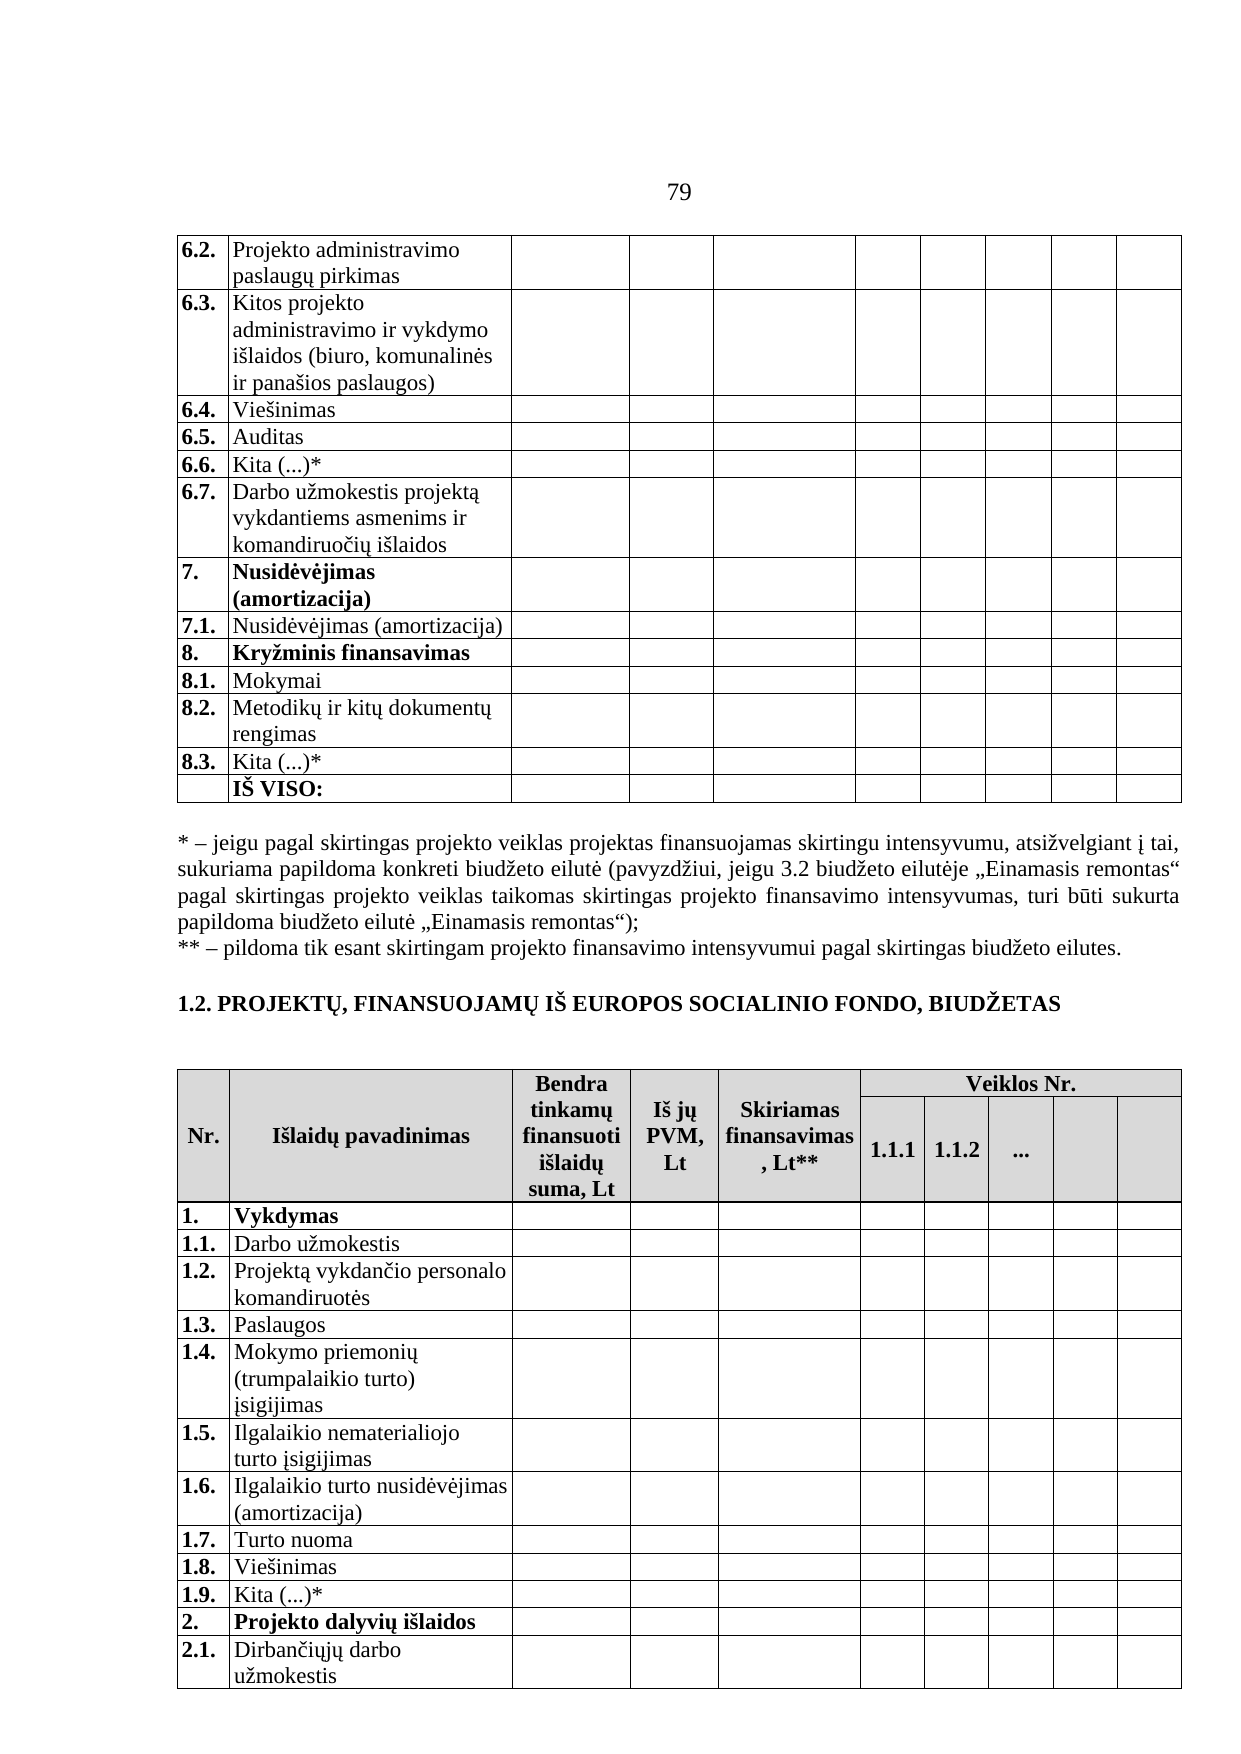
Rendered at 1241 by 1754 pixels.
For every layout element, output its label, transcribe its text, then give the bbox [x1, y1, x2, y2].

table_cell Paslaugos [230, 1311, 512, 1337]
text ** – pildoma tik esant skirtingam projekto finansavimo intensyvumui pagal skirtingas biudžeto eilutes. [177, 934, 1181, 961]
table_cell Projektą vykdančio personalo komandiruotės [230, 1257, 512, 1310]
table_cell 2. [178, 1608, 229, 1634]
table_cell [986, 667, 1051, 693]
table_cell [1118, 1311, 1181, 1337]
table_cell [1052, 478, 1116, 557]
table_cell 8.2. [178, 694, 228, 747]
table_cell [714, 423, 855, 450]
table_cell [1117, 612, 1181, 638]
table_cell [630, 478, 713, 557]
table_cell [861, 1311, 924, 1337]
table_header Nr. [178, 1070, 229, 1201]
table_cell [631, 1203, 718, 1229]
table_cell Auditas [229, 423, 511, 450]
table_cell [1054, 1339, 1117, 1417]
table_cell [986, 423, 1051, 450]
table_cell [1052, 396, 1116, 422]
table_cell [989, 1636, 1053, 1688]
table_cell [921, 478, 985, 557]
table_cell [513, 1581, 630, 1607]
table_cell [1052, 639, 1116, 666]
table_cell [630, 290, 713, 395]
table_cell [630, 558, 713, 611]
table_cell 1.1. [178, 1230, 229, 1256]
table_cell 6.6. [178, 451, 228, 477]
table_cell [631, 1230, 718, 1256]
table_cell [178, 775, 228, 802]
table_cell [1054, 1526, 1117, 1552]
table_cell [921, 236, 985, 288]
table_cell [1117, 667, 1181, 693]
table_cell [986, 451, 1051, 477]
table_cell [1052, 451, 1116, 477]
table_cell [1118, 1339, 1181, 1417]
table_cell [714, 558, 855, 611]
table_cell [714, 396, 855, 422]
table_cell [630, 236, 713, 288]
table_cell [989, 1311, 1053, 1337]
table_cell Ilgalaikio nematerialiojo turto įsigijimas [230, 1419, 512, 1471]
table_cell [512, 639, 629, 666]
table_cell [719, 1230, 860, 1256]
text 1.2. PROJEKTŲ, FINANSUOJAMŲ IŠ EUROPOS SOCIALINIO FONDO, BIUDŽETAS [177, 989, 1181, 1016]
table_cell [861, 1203, 924, 1229]
table_cell [861, 1339, 924, 1417]
table_cell [861, 1608, 924, 1634]
table_cell [921, 612, 985, 638]
table_cell Darbo užmokestis projektą vykdantiems asmenims ir komandiruočių išlaidos [229, 478, 511, 557]
table_cell [1054, 1203, 1117, 1229]
table_cell [925, 1419, 988, 1471]
table_cell [1117, 775, 1181, 802]
table_cell [1117, 423, 1181, 450]
table_cell [719, 1472, 860, 1525]
table_cell [512, 290, 629, 395]
table_cell [1052, 667, 1116, 693]
table_cell [921, 775, 985, 802]
table_cell [989, 1230, 1053, 1256]
table_cell [1117, 639, 1181, 666]
table_cell 1.1.2 [925, 1097, 988, 1201]
table_cell [631, 1257, 718, 1310]
table_cell [719, 1203, 860, 1229]
table_cell [719, 1554, 860, 1580]
table_cell [989, 1526, 1053, 1552]
table_cell Darbo užmokestis [230, 1230, 512, 1256]
table_cell [1118, 1608, 1181, 1634]
table_cell IŠ VISO: [229, 775, 511, 802]
table_cell [1054, 1472, 1117, 1525]
table_cell 6.7. [178, 478, 228, 557]
table_cell [714, 290, 855, 395]
table_cell [513, 1636, 630, 1688]
table_cell [989, 1203, 1053, 1229]
table_cell [512, 612, 629, 638]
table_cell [1054, 1608, 1117, 1634]
table_cell [512, 236, 629, 288]
table_cell 7.1. [178, 612, 228, 638]
table_cell [921, 423, 985, 450]
table_cell [921, 558, 985, 611]
table_cell [856, 478, 920, 557]
table_cell [630, 396, 713, 422]
table_cell [856, 290, 920, 395]
table_cell [989, 1608, 1053, 1634]
table_cell Dirbančiųjų darbo užmokestis [230, 1636, 512, 1688]
table_cell [631, 1636, 718, 1688]
table_cell [1117, 396, 1181, 422]
table_cell [986, 558, 1051, 611]
table_cell [513, 1257, 630, 1310]
table_cell [921, 290, 985, 395]
table_cell [1117, 451, 1181, 477]
table_cell [1054, 1554, 1117, 1580]
table_cell [512, 451, 629, 477]
table_cell Kitos projekto administravimo ir vykdymo išlaidos (biuro, komunalinės ir panašios paslaugos) [229, 290, 511, 395]
table_cell [1052, 612, 1116, 638]
table_cell [921, 639, 985, 666]
table_cell 7. [178, 558, 228, 611]
table_cell [630, 667, 713, 693]
table_cell [989, 1339, 1053, 1417]
table_cell 6.5. [178, 423, 228, 450]
table_cell Vykdymas [230, 1203, 512, 1229]
table_cell [856, 236, 920, 288]
table_cell [989, 1581, 1053, 1607]
table_cell 1.1.1 [861, 1097, 924, 1201]
table_cell [513, 1311, 630, 1337]
table_cell [856, 667, 920, 693]
table_cell [719, 1581, 860, 1607]
table_cell [861, 1636, 924, 1688]
table_cell 6.3. [178, 290, 228, 395]
table_cell [513, 1339, 630, 1417]
table_cell [1117, 478, 1181, 557]
table_cell [714, 775, 855, 802]
table_cell [921, 667, 985, 693]
table_cell [921, 748, 985, 774]
table_cell [1117, 694, 1181, 747]
table_cell [921, 396, 985, 422]
table_cell [1054, 1419, 1117, 1471]
table_cell [861, 1419, 924, 1471]
table_cell [989, 1554, 1053, 1580]
table_cell 6.4. [178, 396, 228, 422]
table_cell [513, 1526, 630, 1552]
table_cell 1.3. [178, 1311, 229, 1337]
table_cell 8.1. [178, 667, 228, 693]
table_cell [986, 290, 1051, 395]
table_cell [861, 1230, 924, 1256]
table_cell [986, 396, 1051, 422]
table_cell [630, 423, 713, 450]
table_cell 8. [178, 639, 228, 666]
table_cell Kryžminis finansavimas [229, 639, 511, 666]
table_cell [513, 1608, 630, 1634]
table_cell Kita (...)* [229, 451, 511, 477]
table_cell [1052, 694, 1116, 747]
table_cell Ilgalaikio turto nusidėvėjimas (amortizacija) [230, 1472, 512, 1525]
table_cell [925, 1230, 988, 1256]
table_cell [1117, 748, 1181, 774]
text * – jeigu pagal skirtingas projekto veiklas projektas finansuojamas skirtingu intensyvumu, atsižvelgiant į tai, sukuriama papildoma konkreti biudžeto eilutė (pavyzdžiui, jeigu 3.2 biudžeto eilutėje „Einamasis remontas“ pagal skirtingas projekto veiklas taikomas skirtingas projekto finansavimo intensyvumas, turi būti sukurta papildoma biudžeto eilutė „Einamasis remontas“); [177, 829, 1181, 934]
table_cell [925, 1608, 988, 1634]
table_cell [512, 423, 629, 450]
table_cell [631, 1419, 718, 1471]
table_cell [1118, 1581, 1181, 1607]
table_cell [714, 694, 855, 747]
table_cell [925, 1472, 988, 1525]
table_cell [1054, 1311, 1117, 1337]
table_cell [856, 558, 920, 611]
table_cell 1.2. [178, 1257, 229, 1310]
table_cell [714, 451, 855, 477]
table_cell [861, 1581, 924, 1607]
table_cell [861, 1472, 924, 1525]
table_cell [512, 694, 629, 747]
table_cell [630, 451, 713, 477]
table_cell Nusidėvėjimas (amortizacija) [229, 558, 511, 611]
table_cell [631, 1608, 718, 1634]
table_cell [986, 478, 1051, 557]
table_header Išlaidų pavadinimas [230, 1070, 512, 1201]
table_cell [1118, 1472, 1181, 1525]
table_cell [986, 612, 1051, 638]
table_header Skiriamas finansavimas, Lt** [719, 1070, 860, 1201]
table_cell [1054, 1636, 1117, 1688]
table_cell [630, 612, 713, 638]
table_cell [719, 1339, 860, 1417]
table_cell [512, 396, 629, 422]
table_cell [719, 1636, 860, 1688]
table_cell [719, 1257, 860, 1310]
table_cell Viešinimas [230, 1554, 512, 1580]
table_cell [512, 558, 629, 611]
table_cell 1.5. [178, 1419, 229, 1471]
table_cell [1054, 1230, 1117, 1256]
table_cell [630, 639, 713, 666]
table_header Bendra tinkamų finansuoti išlaidų suma, Lt [513, 1070, 630, 1201]
table_cell [631, 1526, 718, 1552]
table_cell [861, 1257, 924, 1310]
table_cell [925, 1636, 988, 1688]
table_cell [925, 1554, 988, 1580]
table_cell [714, 236, 855, 288]
table_cell Nusidėvėjimas (amortizacija) [229, 612, 511, 638]
table_cell [989, 1419, 1053, 1471]
table_cell [1117, 558, 1181, 611]
table_cell [986, 639, 1051, 666]
table_cell Viešinimas [229, 396, 511, 422]
table_cell [1118, 1636, 1181, 1688]
table_cell [631, 1581, 718, 1607]
table_cell [719, 1526, 860, 1552]
table_cell [1052, 236, 1116, 288]
table_header Veiklos Nr. [861, 1070, 1181, 1096]
table_cell 6.2. [178, 236, 228, 288]
table_cell [986, 236, 1051, 288]
table_cell [1118, 1203, 1181, 1229]
table_cell [1118, 1097, 1181, 1201]
table_cell [630, 748, 713, 774]
table_cell [719, 1608, 860, 1634]
table_cell Metodikų ir kitų dokumentų rengimas [229, 694, 511, 747]
table_cell [513, 1554, 630, 1580]
table_cell [631, 1472, 718, 1525]
table_cell [1054, 1257, 1117, 1310]
table_cell [925, 1581, 988, 1607]
table_cell [513, 1419, 630, 1471]
table_cell [719, 1419, 860, 1471]
table_cell Mokymai [229, 667, 511, 693]
table_cell [1054, 1581, 1117, 1607]
table_cell [989, 1257, 1053, 1310]
table_cell [986, 694, 1051, 747]
table_cell [986, 748, 1051, 774]
table_cell [1052, 775, 1116, 802]
table_cell [714, 639, 855, 666]
table_cell [921, 451, 985, 477]
table_cell 1. [178, 1203, 229, 1229]
table_cell Kita (...)* [230, 1581, 512, 1607]
table_cell [630, 775, 713, 802]
table_cell [925, 1257, 988, 1310]
table_cell [856, 451, 920, 477]
table_cell [925, 1311, 988, 1337]
table_cell ... [989, 1097, 1053, 1201]
table_cell [921, 694, 985, 747]
table_cell [631, 1554, 718, 1580]
table_cell Turto nuoma [230, 1526, 512, 1552]
table_cell 1.9. [178, 1581, 229, 1607]
table_cell [925, 1203, 988, 1229]
table_cell [714, 478, 855, 557]
table_cell [512, 775, 629, 802]
table_cell [1117, 236, 1181, 288]
table_cell [1052, 290, 1116, 395]
table_cell [856, 423, 920, 450]
table_cell 1.6. [178, 1472, 229, 1525]
table_cell [714, 667, 855, 693]
table_cell [856, 748, 920, 774]
table_cell [512, 667, 629, 693]
table_cell 1.4. [178, 1339, 229, 1417]
table_cell [513, 1203, 630, 1229]
table_cell [861, 1526, 924, 1552]
table_cell [512, 748, 629, 774]
table_cell [856, 639, 920, 666]
table_cell [1117, 290, 1181, 395]
table_cell [631, 1311, 718, 1337]
table_cell 2.1. [178, 1636, 229, 1688]
table_cell [631, 1339, 718, 1417]
table_cell [1118, 1554, 1181, 1580]
table_cell [1052, 423, 1116, 450]
table_cell [856, 694, 920, 747]
table_cell [1052, 558, 1116, 611]
table_cell Mokymo priemonių (trumpalaikio turto) įsigijimas [230, 1339, 512, 1417]
table_cell Projekto dalyvių išlaidos [230, 1608, 512, 1634]
table_cell [861, 1554, 924, 1580]
table_cell [1052, 748, 1116, 774]
table_cell [925, 1339, 988, 1417]
table_cell [986, 775, 1051, 802]
table_cell [630, 694, 713, 747]
table_cell [925, 1526, 988, 1552]
table_cell [856, 396, 920, 422]
table_cell [1054, 1097, 1117, 1201]
table_cell 1.7. [178, 1526, 229, 1552]
table_cell [513, 1472, 630, 1525]
table_cell [719, 1311, 860, 1337]
table_cell [856, 775, 920, 802]
table_cell [513, 1230, 630, 1256]
table_cell [512, 478, 629, 557]
table_cell [1118, 1526, 1181, 1552]
table_cell Kita (...)* [229, 748, 511, 774]
table_cell 1.8. [178, 1554, 229, 1580]
table_cell [714, 612, 855, 638]
table_cell 8.3. [178, 748, 228, 774]
table_cell [1118, 1419, 1181, 1471]
table_cell [989, 1472, 1053, 1525]
table_cell [856, 612, 920, 638]
table_cell [1118, 1230, 1181, 1256]
table_cell [1118, 1257, 1181, 1310]
table_header Iš jų PVM, Lt [631, 1070, 718, 1201]
table_cell Projekto administravimo paslaugų pirkimas [229, 236, 511, 288]
table_cell [714, 748, 855, 774]
